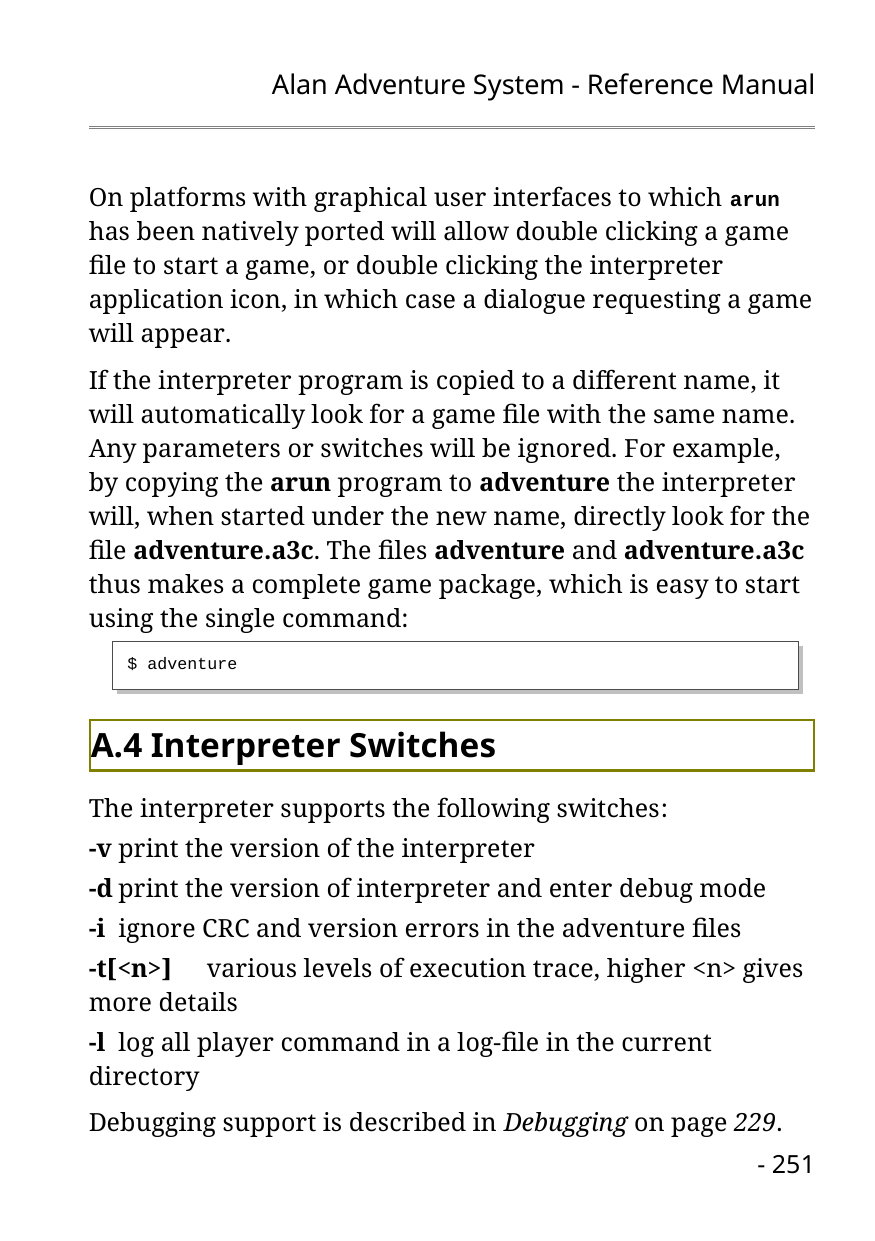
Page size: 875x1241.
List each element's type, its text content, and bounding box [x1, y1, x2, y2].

text On platforms with graphical user interfaces to which arun has been natively ported will allow double clicking a game file to start a game, or double clicking the interpreter application icon, in which case a dialogue requesting a game will appear. [88, 180, 815, 350]
list -l log all player command in a log-file in the current directory [88, 1024, 815, 1092]
text $ adventure [113, 642, 798, 689]
text Debugging support is described in Debugging on page 184. [88, 1105, 815, 1139]
list -i ignore CRC and version errors in the adventure files [88, 911, 815, 945]
list -v print the version of the interpreter [88, 831, 815, 865]
list -t[<n>] various levels of execution trace, higher <n> gives more details [88, 951, 815, 1018]
subtitle Interpreter Switches [91, 721, 813, 769]
list -d print the version of interpreter and enter debug mode [88, 871, 815, 905]
text The interpreter supports the following switches: [88, 791, 815, 824]
text If the interpreter program is copied to a different name, it will automatically look for a game file with the same name. Any parameters or switches will be ig­nored. For example, by copying the arun program to adventure the interpret­er will, when started under the new name, directly look for the file adven­ture.a3c. The files adventure and adventure.a3c thus makes a complete game package, which is easy to start us­ing the single command: [88, 363, 815, 635]
